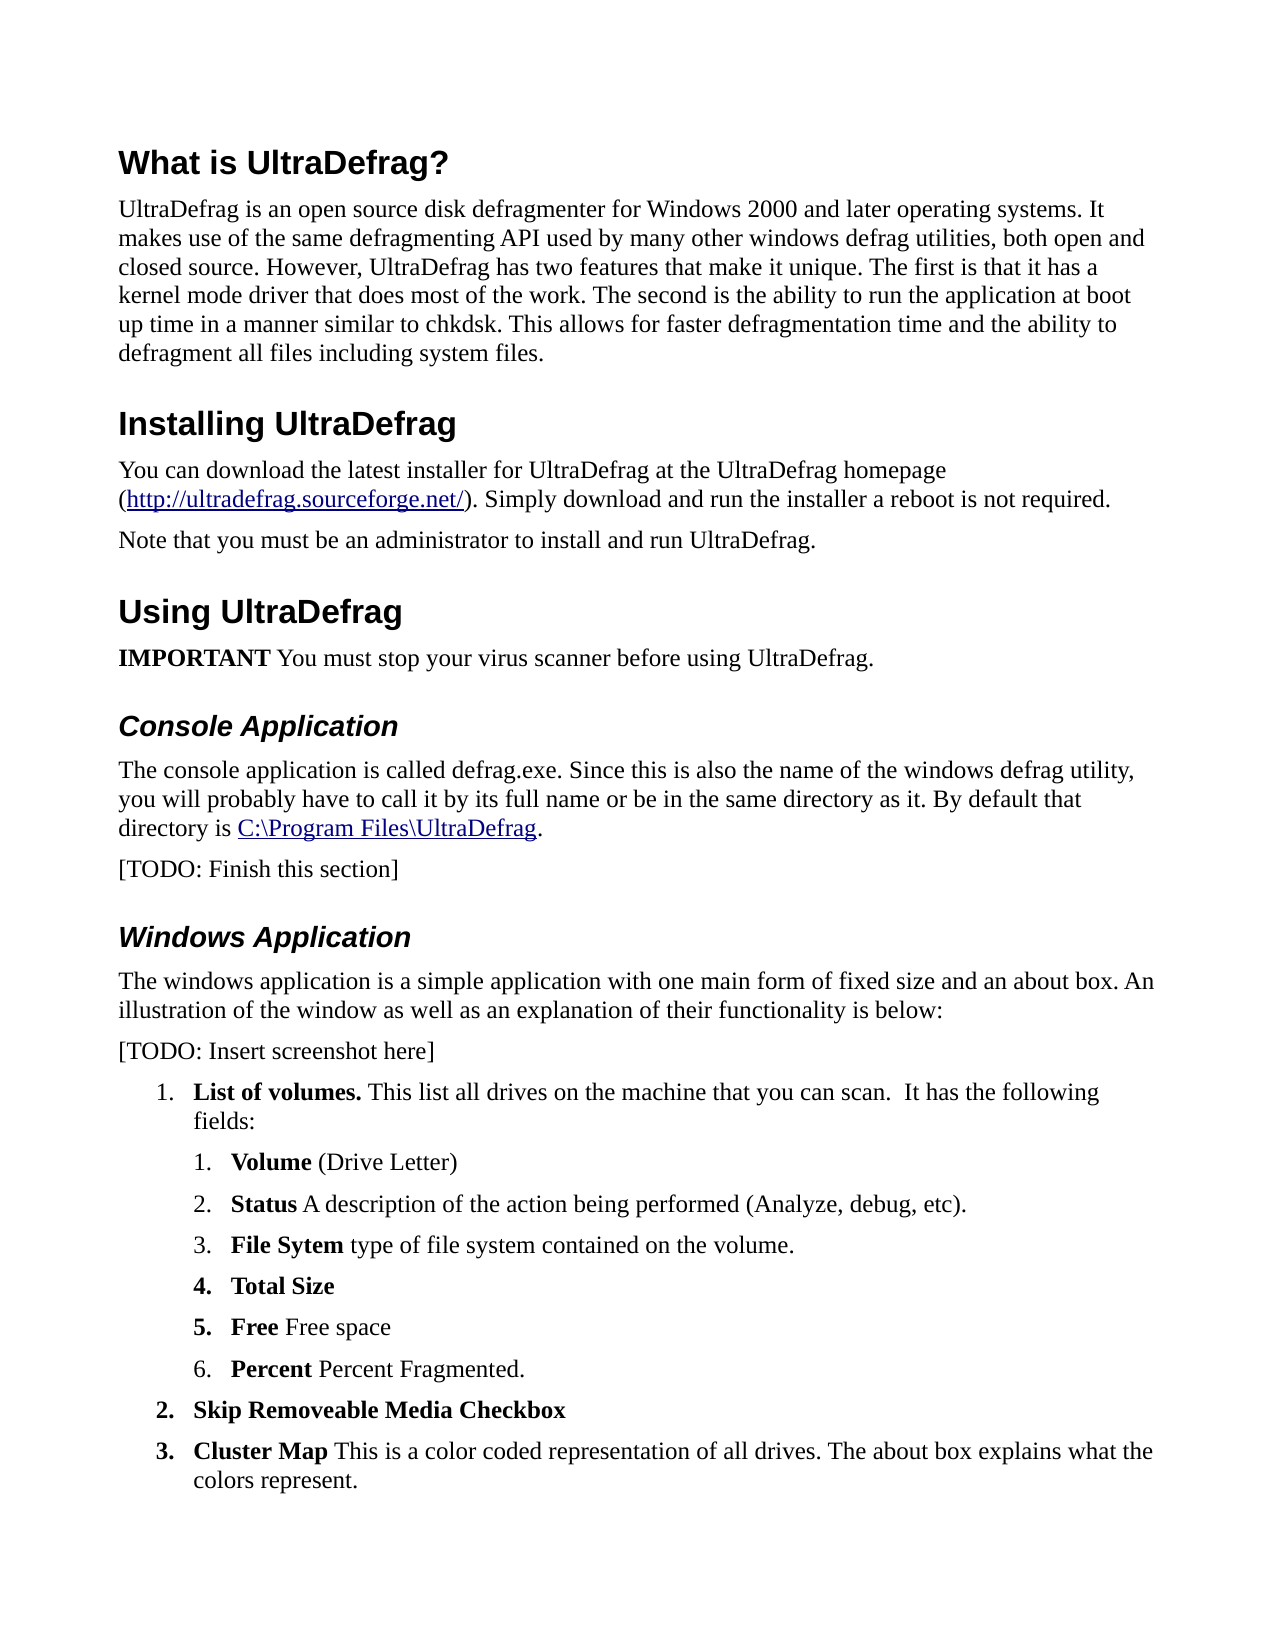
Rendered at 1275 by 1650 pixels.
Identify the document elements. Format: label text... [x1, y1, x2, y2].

subtitle Windows Application [118, 920, 1157, 954]
list Percent Percent Fragmented. [193, 1354, 1157, 1382]
text [TODO: Finish this section] [118, 854, 1157, 883]
list Status A description of the action being performed (Analyze, debug, etc). [193, 1189, 1157, 1217]
subtitle Installing UltraDefrag [118, 404, 1157, 443]
text IMPORTANT You must stop your virus scanner before using UltraDefrag. [118, 643, 1157, 672]
text You can download the latest installer for UltraDefrag at the UltraDefrag homepage (http://ultradefrag.sourceforge.net/). Simply download and run the installer a reboot is not required. [118, 455, 1157, 513]
list Total Size [193, 1271, 1157, 1300]
text The windows application is a simple application with one main form of fixed size and an about box. An illustration of the window as well as an explanation of their functionality is below: [118, 966, 1157, 1024]
subtitle What is UltraDefrag? [118, 143, 1157, 182]
list Free Free space [193, 1312, 1157, 1341]
text Note that you must be an administrator to install and run UltraDefrag. [118, 525, 1157, 554]
list List of volumes. This list all drives on the machine that you can scan. It has the following fields: [156, 1077, 1157, 1135]
list File Sytem type of file system contained on the volume. [193, 1230, 1157, 1259]
list Skip Removeable Media Checkbox [156, 1395, 1157, 1424]
subtitle Console Application [118, 709, 1157, 743]
text The console application is called defrag.exe. Since this is also the name of the windows defrag utility, you will probably have to call it by its full name or be in the same directory as it. By default that directory is C:\Program Files\UltraDefrag. [118, 755, 1157, 841]
list Cluster Map This is a color coded representation of all drives. The about box explains what the colors represent. [156, 1436, 1157, 1522]
subtitle Using UltraDefrag [118, 592, 1157, 630]
text UltraDefrag is an open source disk defragmenter for Windows 2000 and later operating systems. It makes use of the same defragmenting API used by many other windows defrag utilities, both open and closed source. However, UltraDefrag has two features that make it unique. The first is that it has a kernel mode driver that does most of the work. The second is the ability to run the application at boot up time in a manner similar to chkdsk. This allows for faster defragmentation time and the ability to defragment all files including system files. [118, 194, 1157, 367]
text [TODO: Insert screenshot here] [118, 1036, 1157, 1065]
list Volume (Drive Letter) [193, 1147, 1157, 1176]
